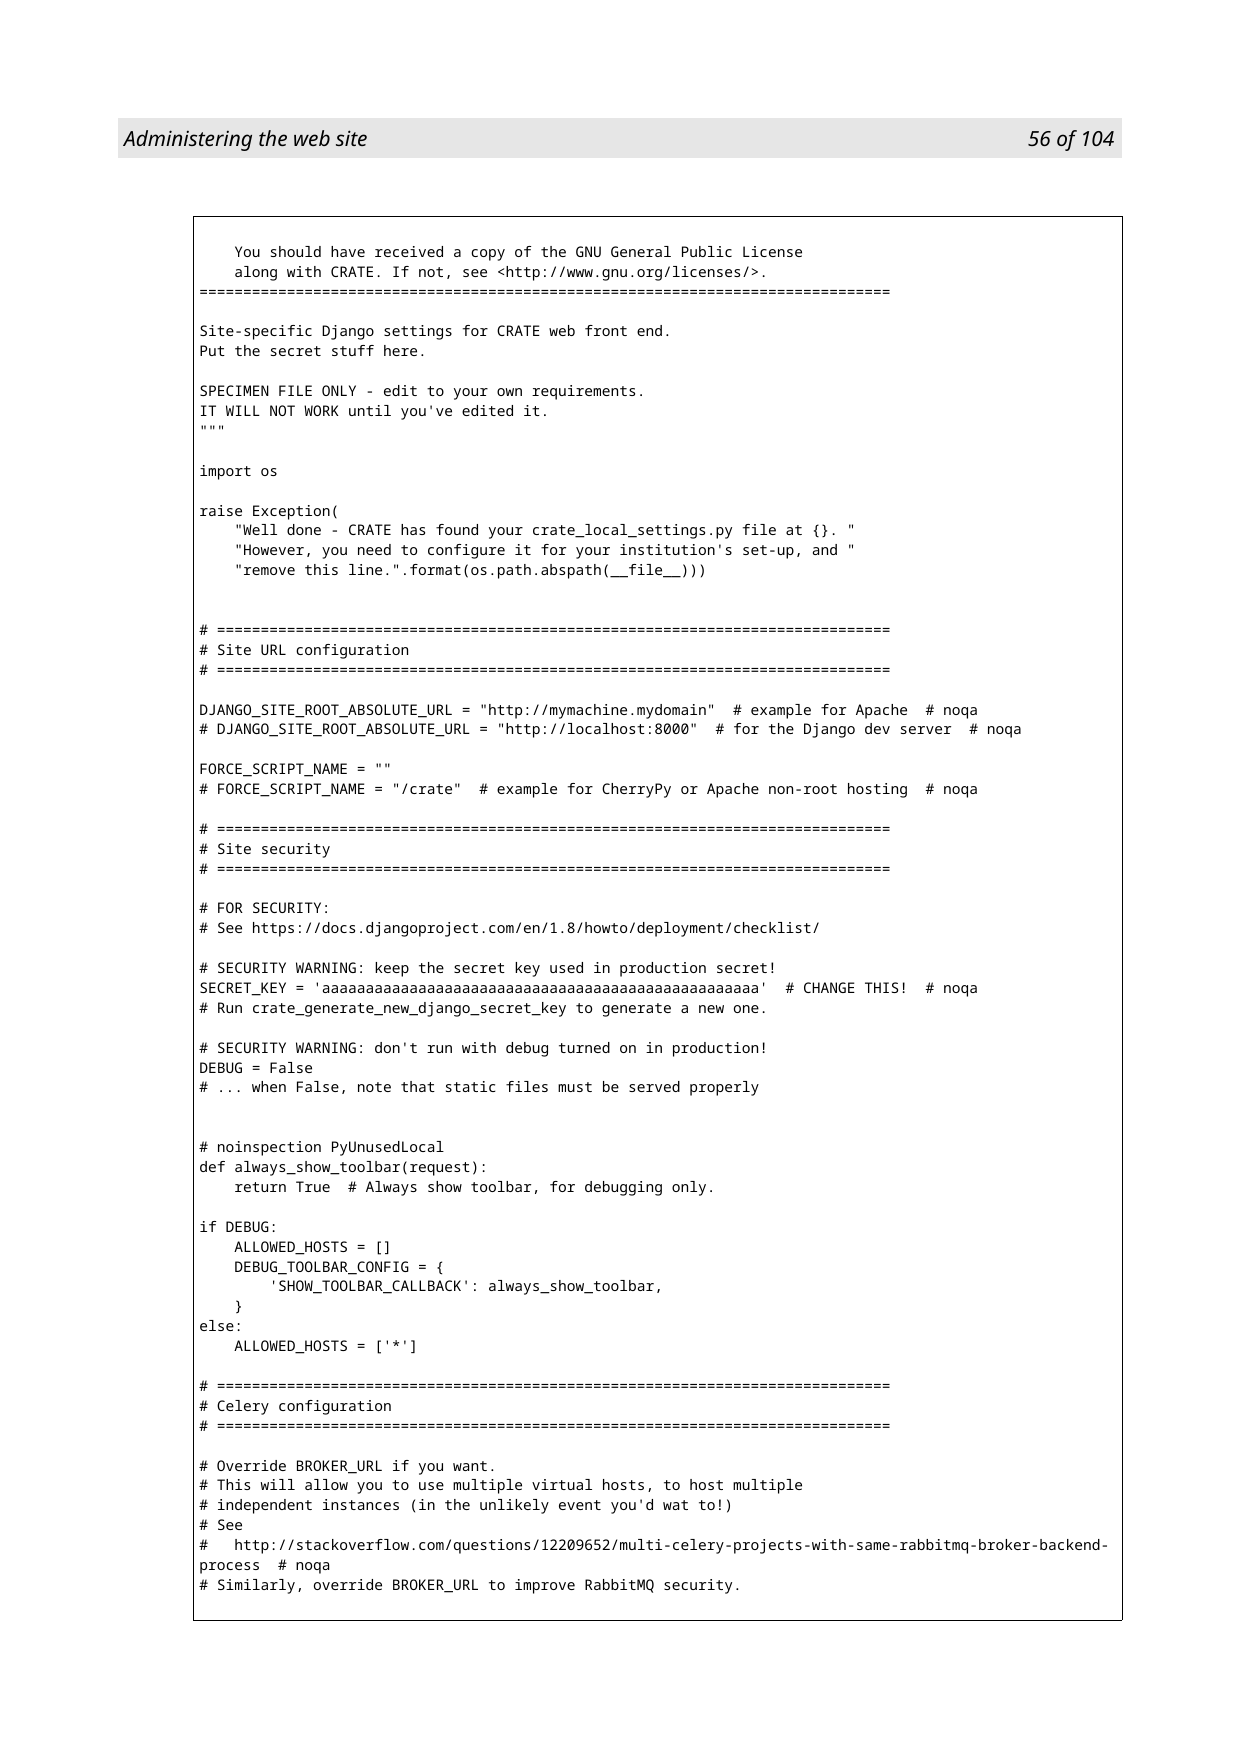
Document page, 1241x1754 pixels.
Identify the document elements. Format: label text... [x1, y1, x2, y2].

table_header You should have received a copy of the GNU General Public License along with CRATE. If not, see <http://www.gnu.org/licenses/>. =============================================================================== Site-specific Django settings for CRATE web front end. Put the secret stuff here. SPECIMEN FILE ONLY - edit to your own requirements. IT WILL NOT WORK until you've edited it. """ import os raise Exception( "Well done - CRATE has found your crate_local_settings.py file at {}. " "However, you need to configure it for your institution's set-up, and " "remove this line.".format(os.path.abspath(__file__))) # ============================================================================= # Site URL configuration # ============================================================================= DJANGO_SITE_ROOT_ABSOLUTE_URL = "http://mymachine.mydomain" # example for Apache # noqa # DJANGO_SITE_ROOT_ABSOLUTE_URL = "http://localhost:8000" # for the Django dev server # noqa FORCE_SCRIPT_NAME = "" # FORCE_SCRIPT_NAME = "/crate" # example for CherryPy or Apache non-root hosting # noqa # ============================================================================= # Site security # ============================================================================= # FOR SECURITY: # See https://docs.djangoproject.com/en/1.8/howto/deployment/checklist/ # SECURITY WARNING: keep the secret key used in production secret! SECRET_KEY = 'aaaaaaaaaaaaaaaaaaaaaaaaaaaaaaaaaaaaaaaaaaaaaaaaaa' # CHANGE THIS! # noqa # Run crate_generate_new_django_secret_key to generate a new one. # SECURITY WARNING: don't run with debug turned on in production! DEBUG = False # ... when False, note that static files must be served properly # noinspection PyUnusedLocal def always_show_toolbar(request): return True # Always show toolbar, for debugging only. if DEBUG: ALLOWED_HOSTS = [] DEBUG_TOOLBAR_CONFIG = { 'SHOW_TOOLBAR_CALLBACK': always_show_toolbar, } else: ALLOWED_HOSTS = ['*'] # ============================================================================= # Celery configuration # ============================================================================= # Override BROKER_URL if you want. # This will allow you to use multiple virtual hosts, to host multiple # independent instances (in the unlikely event you'd wat to!) # See # http://stackoverflow.com/questions/12209652/multi-celery-projects-with-same-rabbitmq-broker-backend-process # noqa # Similarly, override BROKER_URL to improve RabbitMQ security. [194, 217, 1122, 1620]
